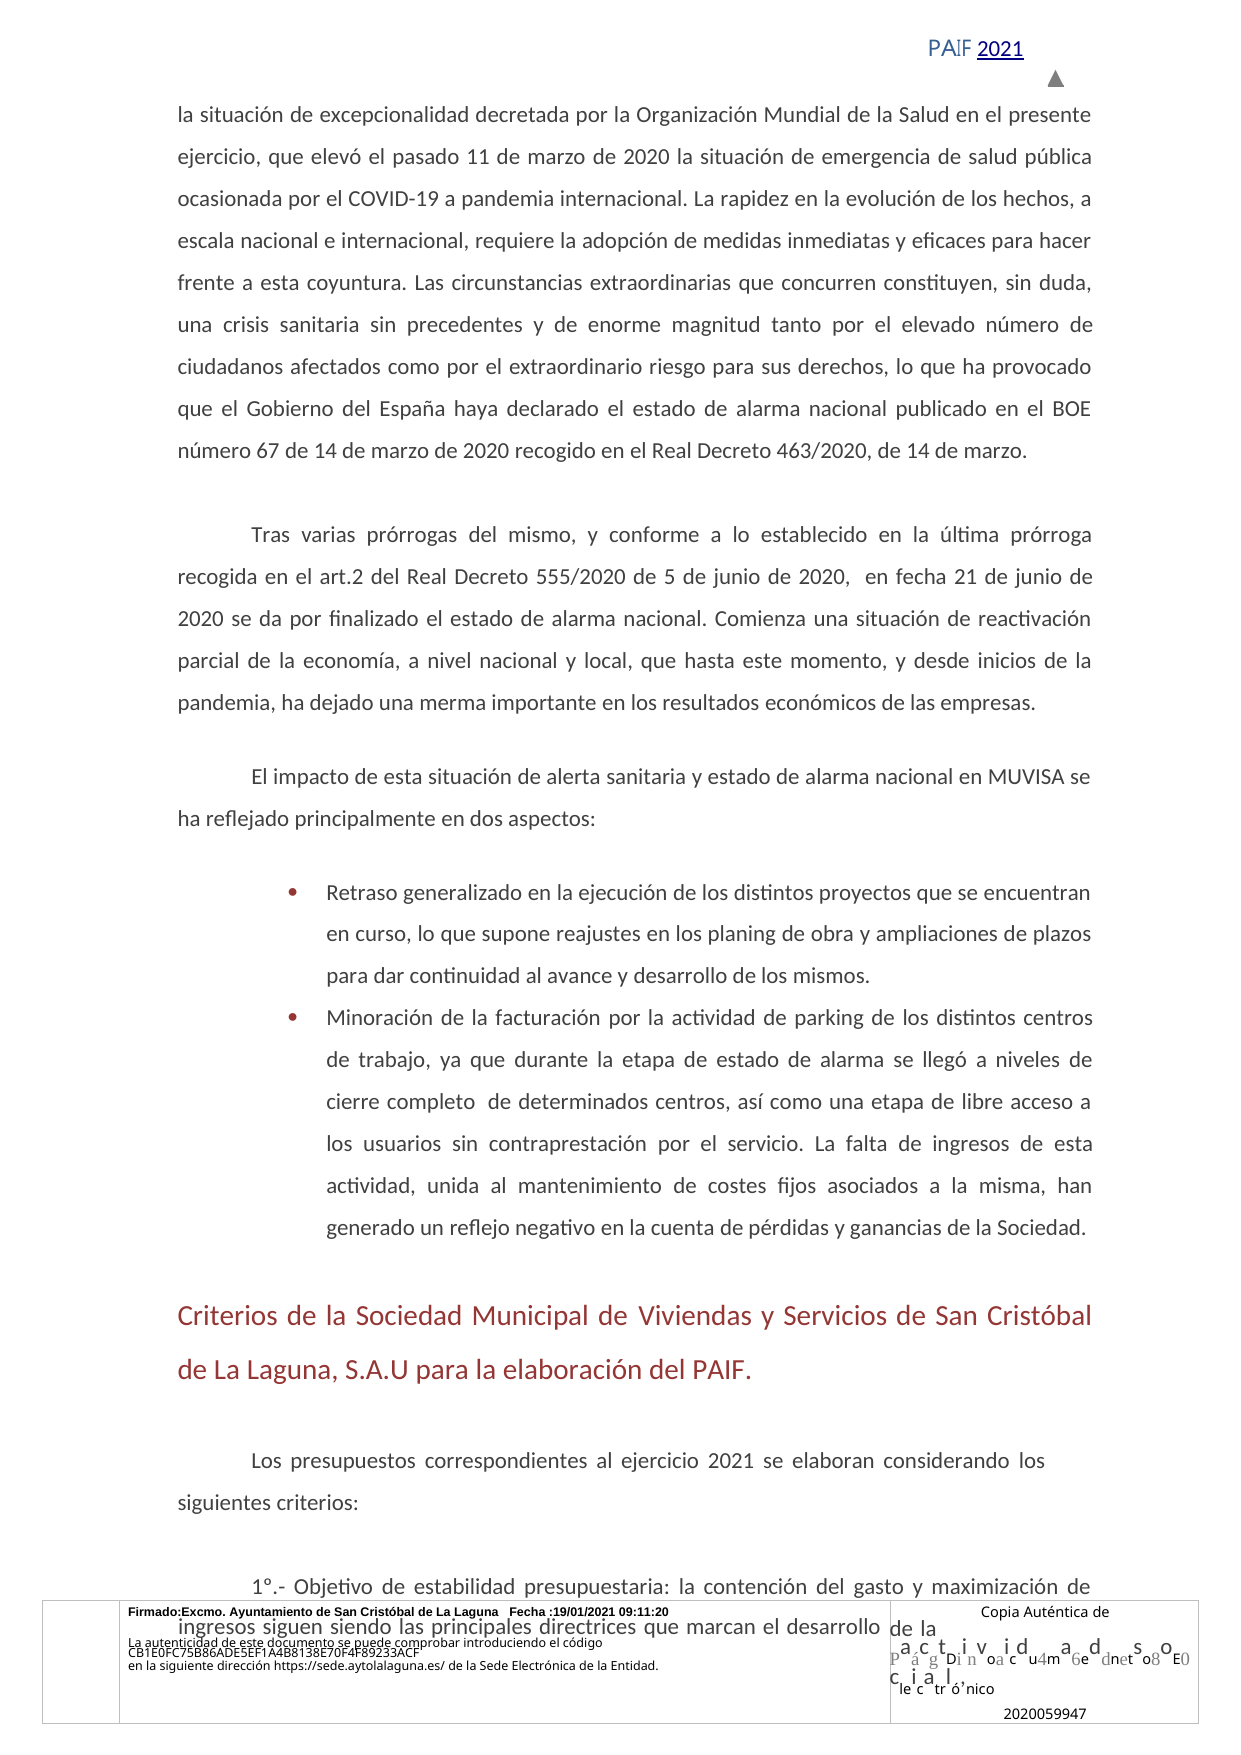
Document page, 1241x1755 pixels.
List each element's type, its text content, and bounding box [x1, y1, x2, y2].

table_header [43, 1601, 119, 1723]
table_header Firmado:Excmo. Ayuntamiento de San Cristóbal de La Laguna Fecha :19/01/2021 09:11:20 ingresos siguen siendo las principales directrices que marcan el desarrollo La autenticidad de este documento se puede comprobar introduciendo el código CB1E0FC75B86ADE5EF1A4B8138E70F4F89233ACF en la siguiente dirección https://sede.aytolalaguna.es/ de la Sede Electrónica de la Entidad. [120, 1601, 890, 1723]
list Minoración de la facturación por la actividad de parking de los distintos centros de trabajo, ya que durante la etapa de estado de alarma se llegó a niveles de cierre completo de determinados centros, así como una etapa de libre acceso a los usuarios sin contraprestación por el servicio. La falta de ingresos de esta actividad, unida al mantenimiento de costes fijos asociados a la misma, han generado un reflejo negativo en la cuenta de pérdidas y ganancias de la Sociedad. [288, 1003, 1093, 1241]
text ▲ [0, 64, 1063, 88]
text la situación de excepcionalidad decretada por la Organización Mundial de la Salud en el presente ejercicio, que elevó el pasado 11 de marzo de 2020 la situación de emergencia de salud pública ocasionada por el COVID-19 a pandemia internacional. La rapidez en la evolución de los hechos, a escala nacional e internacional, requiere la adopción de medidas inmediatas y eficaces para hacer frente a esta coyuntura. Las circunstancias extraordinarias que concurren constituyen, sin duda, una crisis sanitaria sin precedentes y de enorme magnitud tanto por el elevado número de ciudadanos afectados como por el extraordinario riesgo para sus derechos, lo que ha provocado que el Gobierno del España haya declarado el estado de alarma nacional publicado en el BOE número 67 de 14 de marzo de 2020 recogido en el Real Decreto 463/2020, de 14 de marzo. [177, 100, 1093, 464]
text Los presupuestos correspondientes al ejercicio 2021 se elaboran considerando los siguientes criterios: [177, 1446, 1117, 1516]
text Tras varias prórrogas del mismo, y conforme a lo establecido en la última prórroga recogida en el art.2 del Real Decreto 555/2020 de 5 de junio de 2020, en fecha 21 de junio de 2020 se da por finalizado el estado de alarma nacional. Comienza una situación de reactivación parcial de la economía, a nivel nacional y local, que hasta este momento, y desde inicios de la pandemia, ha dejado una merma importante en los resultados económicos de las empresas. [177, 520, 1093, 716]
table_header Copia Auténtica de de la PaácgtDiinvoaicdu4ma6eddnetso8oE0cleicatrló,nico 2020059947 [891, 1601, 1198, 1723]
text 1º.- Objetivo de estabilidad presupuestaria: la contención del gasto y maximización de [251, 1572, 1241, 1600]
text El impacto de esta situación de alerta sanitaria y estado de alarma nacional en MUVISA se ha reflejado principalmente en dos aspectos: [177, 762, 1093, 832]
subtitle Criterios de la Sociedad Municipal de Viviendas y Servicios de San Cristóbal de La Laguna, S.A.U para la elaboración del PAIF. [177, 1297, 1093, 1386]
list Retraso generalizado en la ejecución de los distintos proyectos que se encuentran en curso, lo que supone reajustes en los planing de obra y ampliaciones de plazos para dar continuidad al avance y desarrollo de los mismos. [288, 878, 1093, 989]
